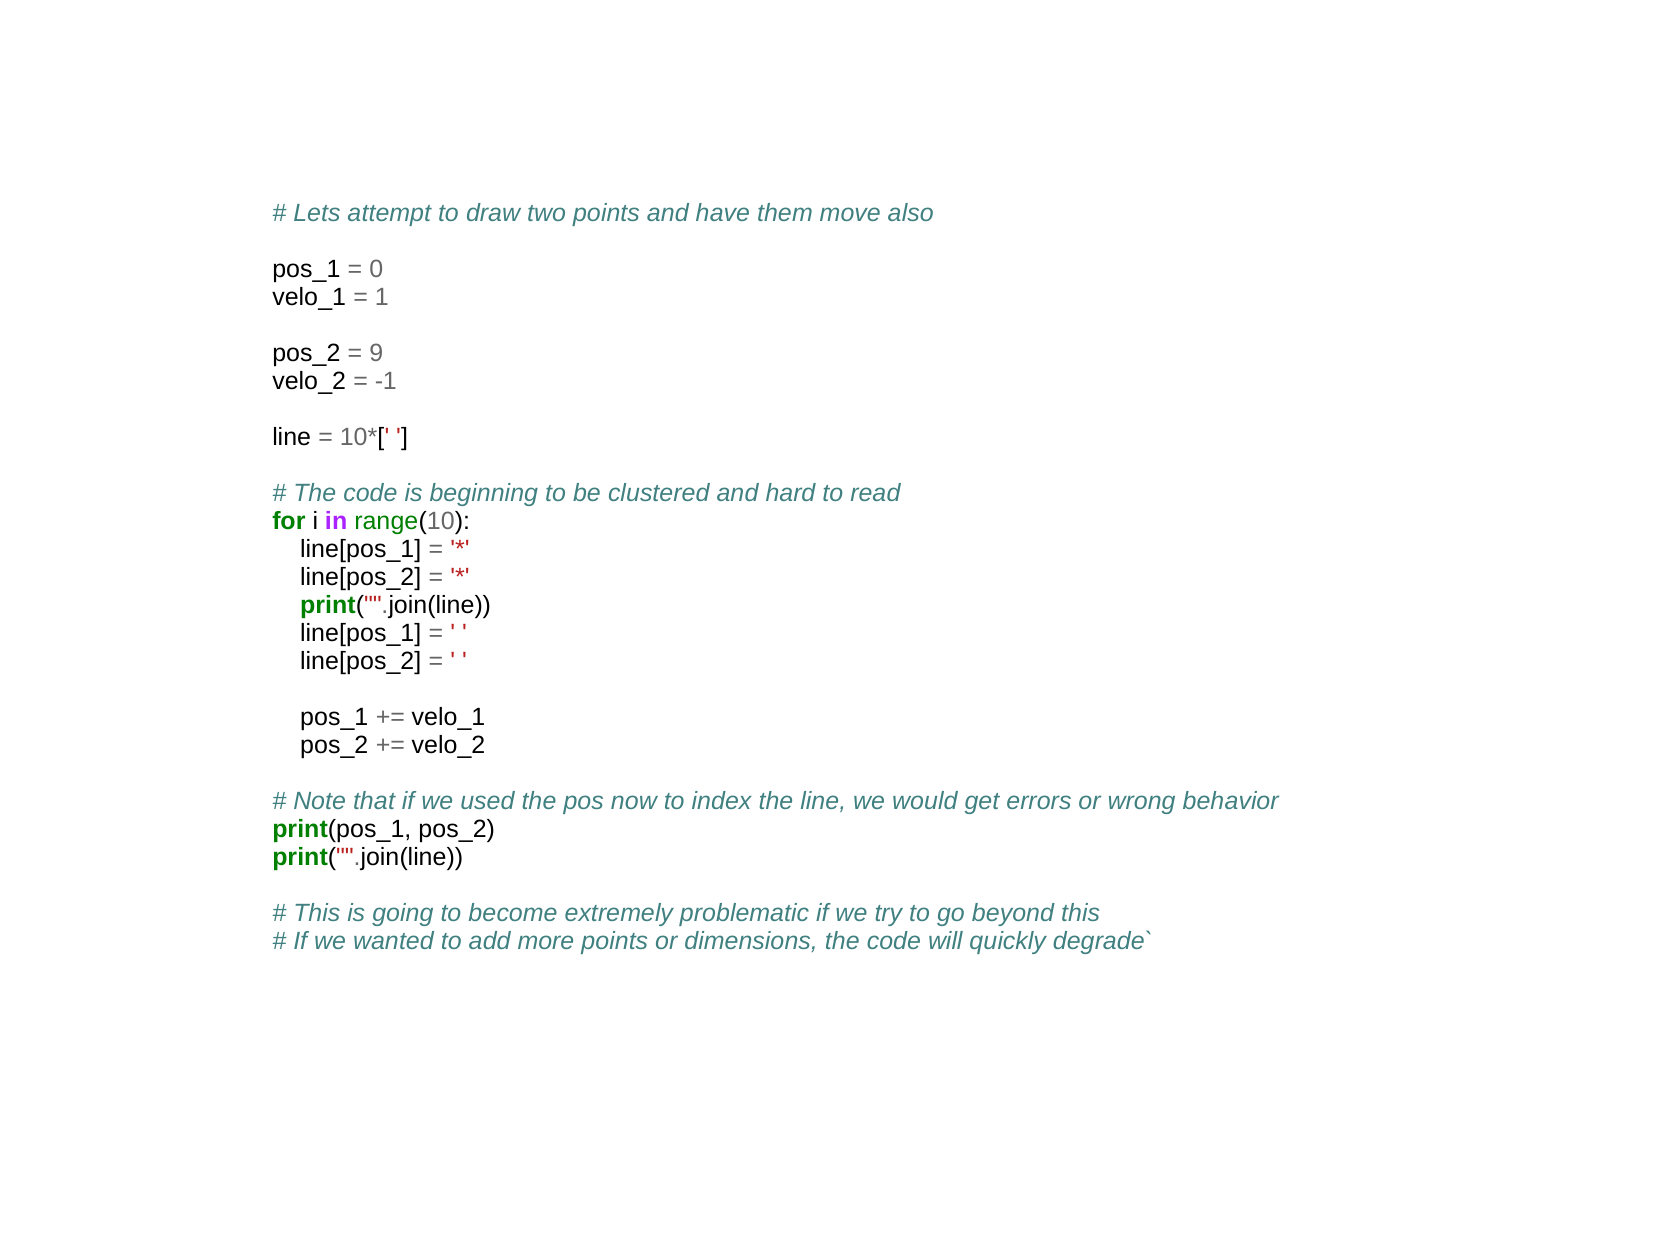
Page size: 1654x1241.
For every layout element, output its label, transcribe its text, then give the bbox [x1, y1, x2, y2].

text_box # Lets attempt to draw two points and have them move also pos_1 = 0 velo_1 = 1 pos_2 = 9 velo_2 = -1 line = 10*[' '] # The code is beginning to be clustered and hard to read for i in range(10): line[pos_1] = '*' line[pos_2] = '*' print("".join(line)) line[pos_1] = ' ' line[pos_2] = ' ' pos_1 += velo_1 pos_2 += velo_2 # Note that if we used the pos now to index the line, we would get errors or wrong behavior print(pos_1, pos_2) print("".join(line)) # This is going to become extremely problematic if we try to go beyond this # If we wanted to add more points or dimensions, the code will quickly degrade` [257, 191, 1397, 1049]
